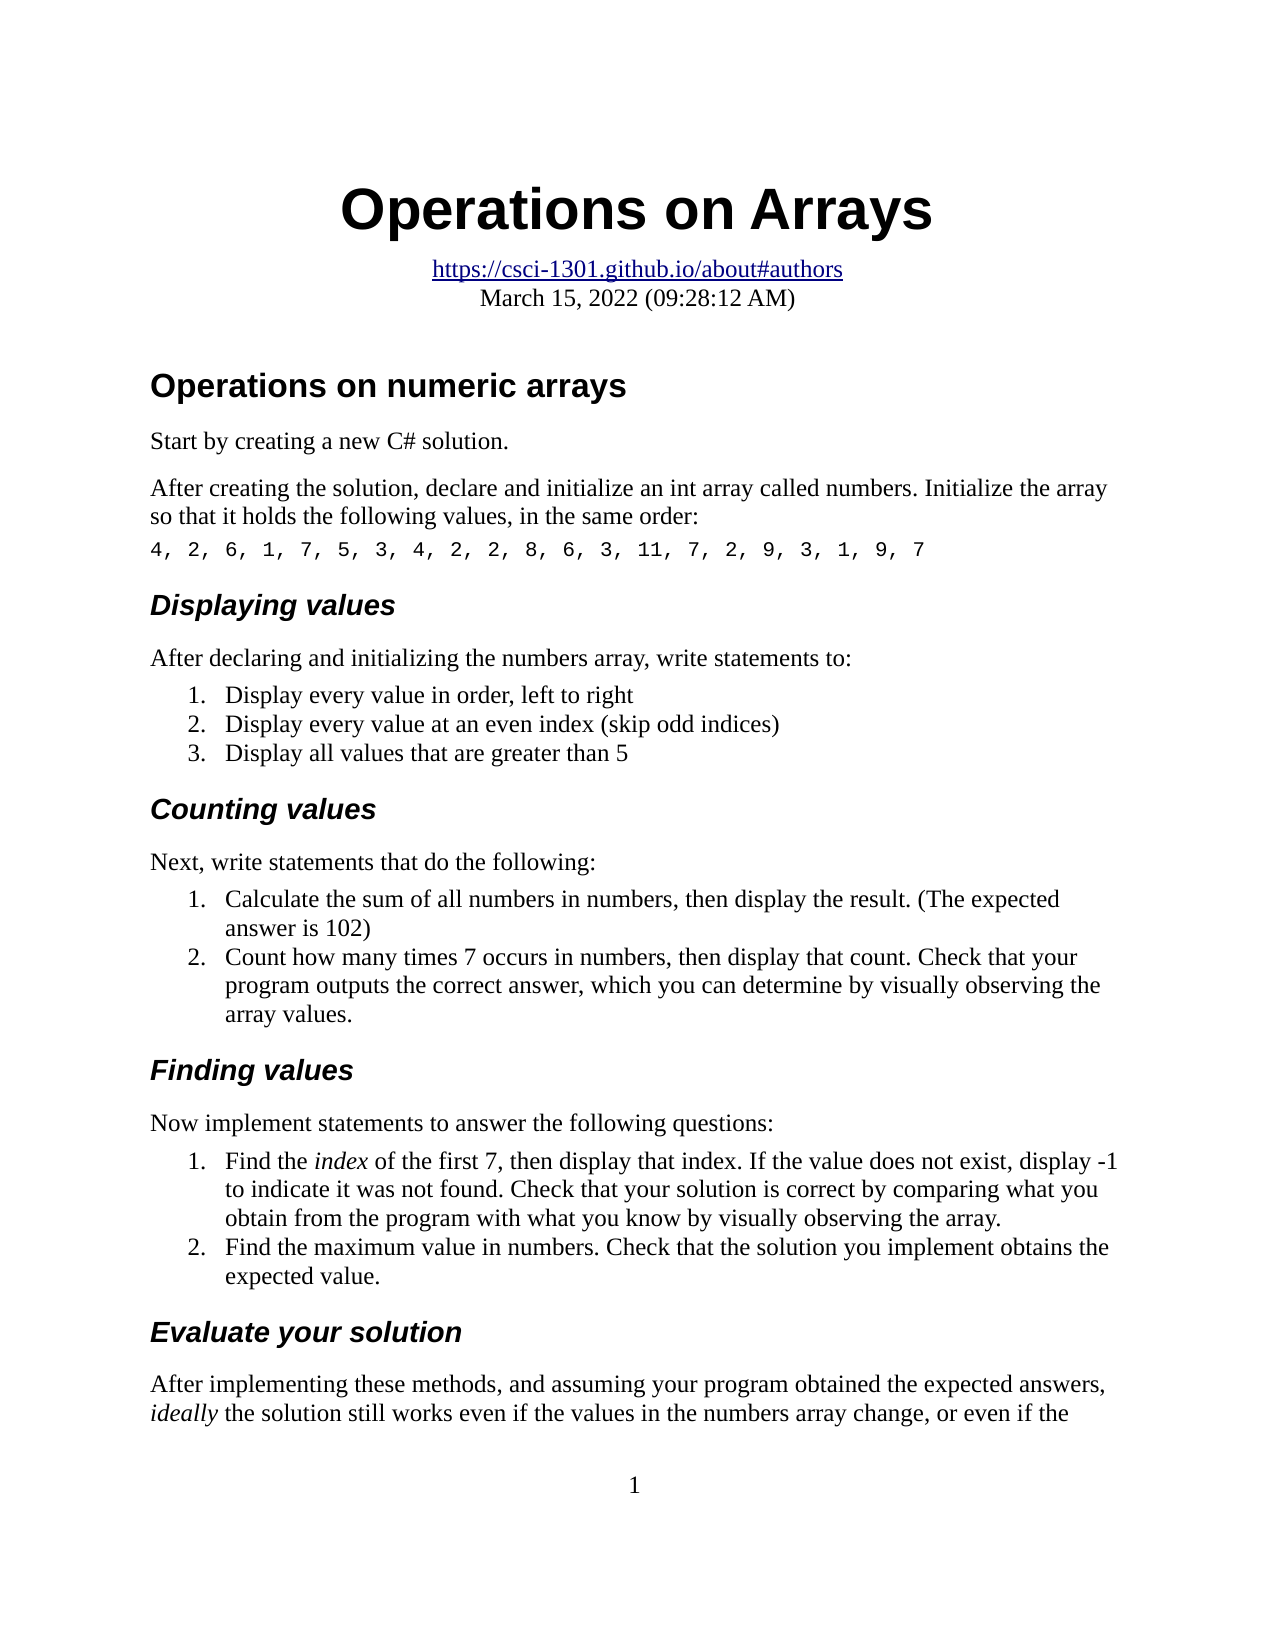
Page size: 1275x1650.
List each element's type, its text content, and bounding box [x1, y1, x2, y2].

subtitle Finding values [150, 1053, 1125, 1087]
subtitle Operations on numeric arrays [150, 366, 1125, 404]
subtitle Displaying values [150, 588, 1125, 621]
text March 15, 2022 (09:28:12 AM) [150, 283, 1125, 312]
text https://csci-1301.github.io/about#authors [150, 254, 1125, 283]
list Find the index of the first 7, then display that index. If the value does not exist, display -1 to indicate it was not found. Check that your solution is correct by comparing what you obtain from the program with what you know by visually observing the array. [187, 1146, 1125, 1232]
title Operations on Arrays [150, 175, 1125, 242]
subtitle Counting values [150, 792, 1125, 825]
text Now implement statements to answer the following questions: [150, 1108, 1125, 1137]
list Display every value at an even index (skip odd indices) [187, 709, 1125, 738]
text Next, write statements that do the following: [150, 847, 1125, 875]
text After declaring and initializing the numbers array, write statements to: [150, 643, 1125, 671]
list Display all values that are greater than 5 [187, 738, 1125, 767]
list Calculate the sum of all numbers in numbers, then display the result. (The expected answer is 102) [187, 884, 1125, 942]
list Display every value in order, left to right [187, 680, 1125, 709]
text After creating the solution, declare and initialize an int array called numbers. Initialize the array so that it holds the following values, in the same order: [150, 473, 1125, 530]
text 4, 2, 6, 1, 7, 5, 3, 4, 2, 2, 8, 6, 3, 11, 7, 2, 9, 3, 1, 9, 7 [150, 539, 1125, 563]
subtitle Evaluate your solution [150, 1314, 1125, 1348]
list Find the maximum value in numbers. Check that the solution you implement obtains the expected value. [187, 1232, 1125, 1289]
text After implementing these methods, and assuming your program obtained the expected answers, ideally the solution still works even if the values in the numbers array change, or even if the [150, 1369, 1125, 1427]
text Start by creating a new C# solution. [150, 426, 1125, 455]
list Count how many times 7 occurs in numbers, then display that count. Check that your program outputs the correct answer, which you can determine by visually observing the array values. [187, 942, 1125, 1028]
